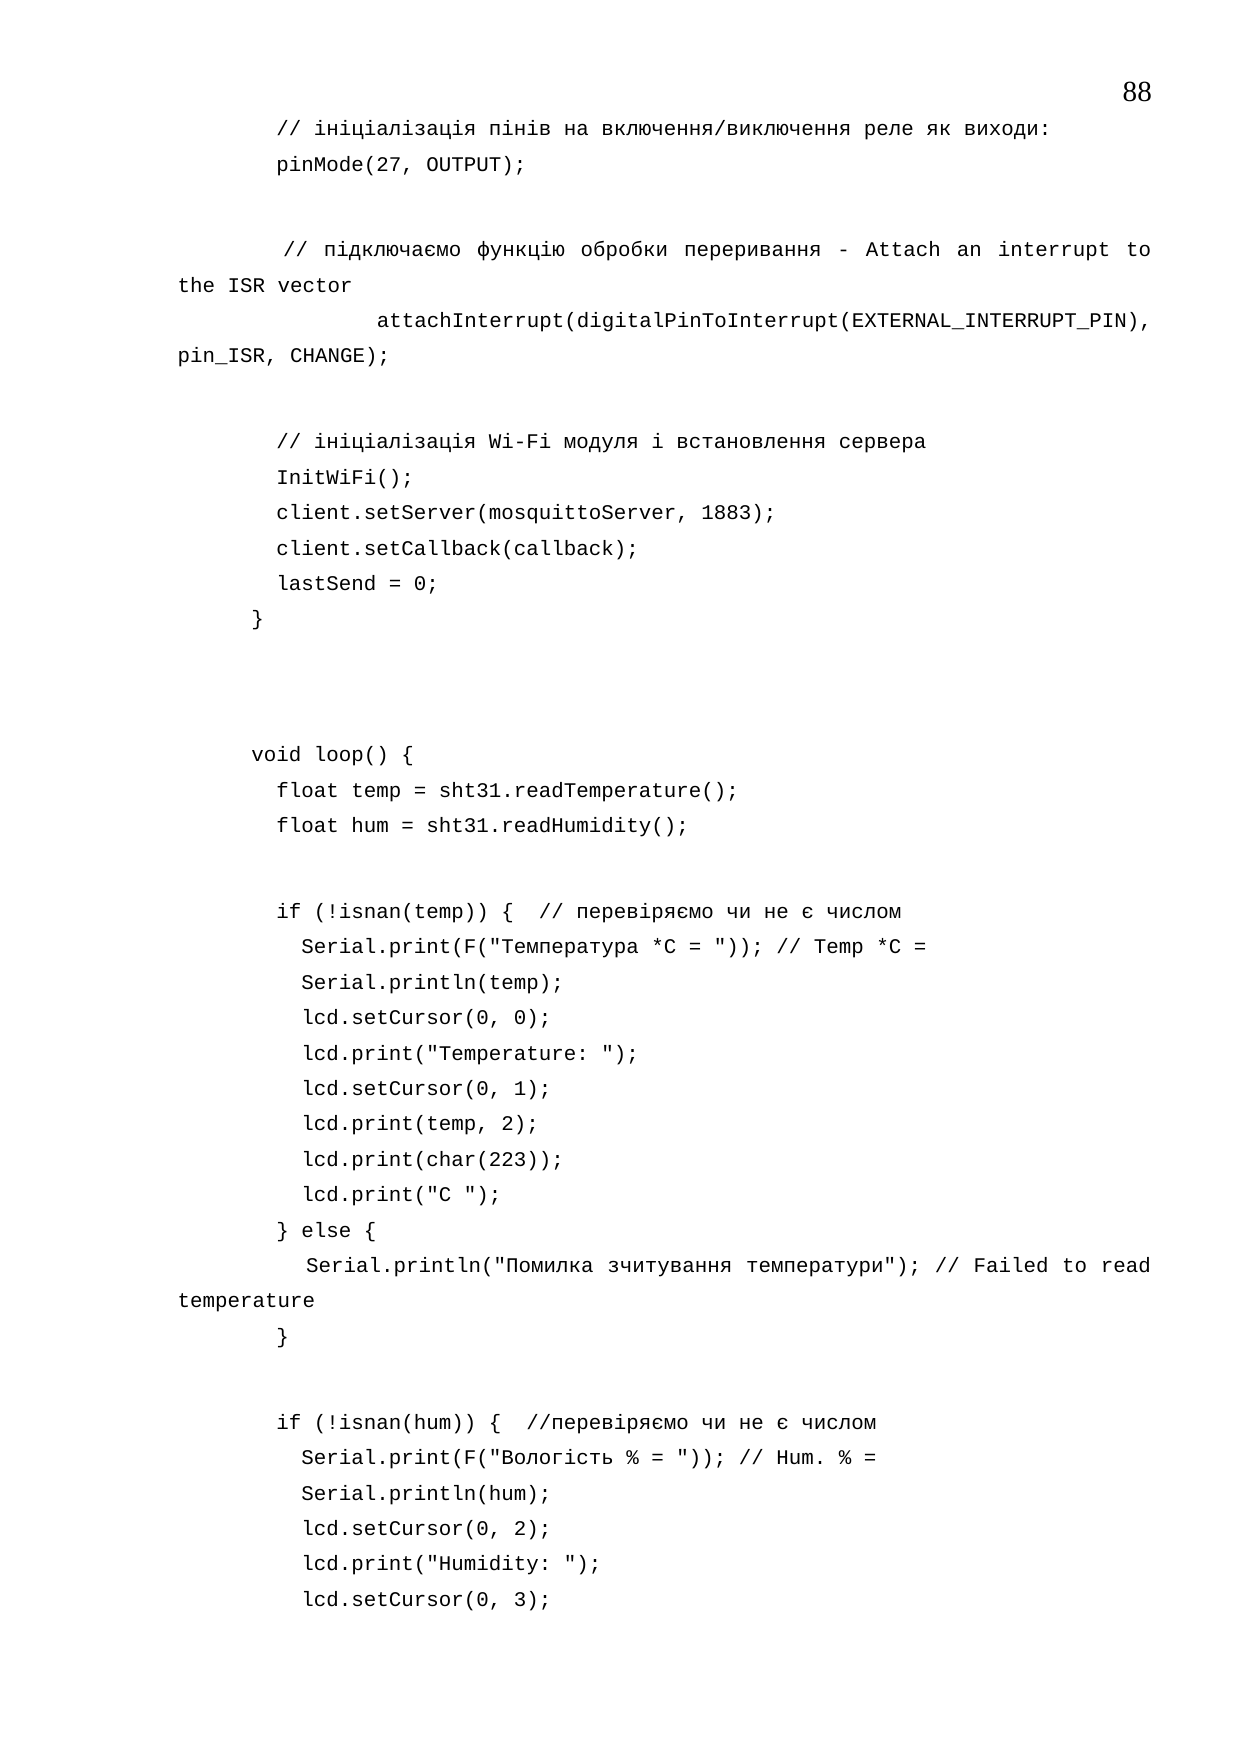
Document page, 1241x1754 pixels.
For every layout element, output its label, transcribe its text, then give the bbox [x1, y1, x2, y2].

text // ініціалізація пінів на включення/виключення реле як виходи: [177, 118, 1152, 142]
text pinMode(27, OUTPUT); [177, 153, 1152, 177]
text } [177, 1326, 1152, 1349]
text lcd.print(temp, 2); [177, 1113, 1152, 1137]
text lcd.setCursor(0, 3); [177, 1589, 1152, 1612]
text lcd.print("C "); [177, 1184, 1152, 1208]
text InitWiFi(); [177, 467, 1152, 490]
text lcd.setCursor(0, 0); [177, 1007, 1152, 1031]
text } else { [177, 1220, 1152, 1243]
text lcd.setCursor(0, 2); [177, 1518, 1152, 1542]
text lastSend = 0; [177, 573, 1152, 597]
text Serial.println(hum); [177, 1482, 1152, 1506]
text Serial.println("Помилка зчитування температури"); // Failed to read temperature [177, 1255, 1152, 1314]
text float hum = sht31.readHumidity(); [177, 815, 1152, 839]
text if (!isnan(hum)) { //перевіряємо чи не є числом [177, 1412, 1152, 1435]
text client.setServer(mosquittoServer, 1883); [177, 502, 1152, 526]
text client.setCallback(callback); [177, 537, 1152, 561]
text lcd.setCursor(0, 1); [177, 1078, 1152, 1102]
text lcd.print("Temperature: "); [177, 1043, 1152, 1066]
text Serial.println(temp); [177, 972, 1152, 995]
text if (!isnan(temp)) { // перевіряємо чи не є числом [177, 901, 1152, 924]
text lcd.print("Humidity: "); [177, 1553, 1152, 1577]
text Serial.print(F("Вологість % = ")); // Hum. % = [177, 1447, 1152, 1471]
text attachInterrupt(digitalPinToInterrupt(EXTERNAL_INTERRUPT_PIN), pin_ISR, CHANGE); [177, 310, 1152, 369]
text Serial.print(F("Температура *C = ")); // Temp *C = [177, 936, 1152, 960]
text } [177, 608, 1152, 632]
text void loop() { [177, 744, 1152, 768]
text // ініціалізація Wi-Fi модуля і встановлення сервера [177, 431, 1152, 455]
text lcd.print(char(223)); [177, 1149, 1152, 1172]
text float temp = sht31.readTemperature(); [177, 780, 1152, 803]
text // підключаємо функцію обробки переривання - Attach an interrupt to the ISR vector [177, 239, 1152, 298]
